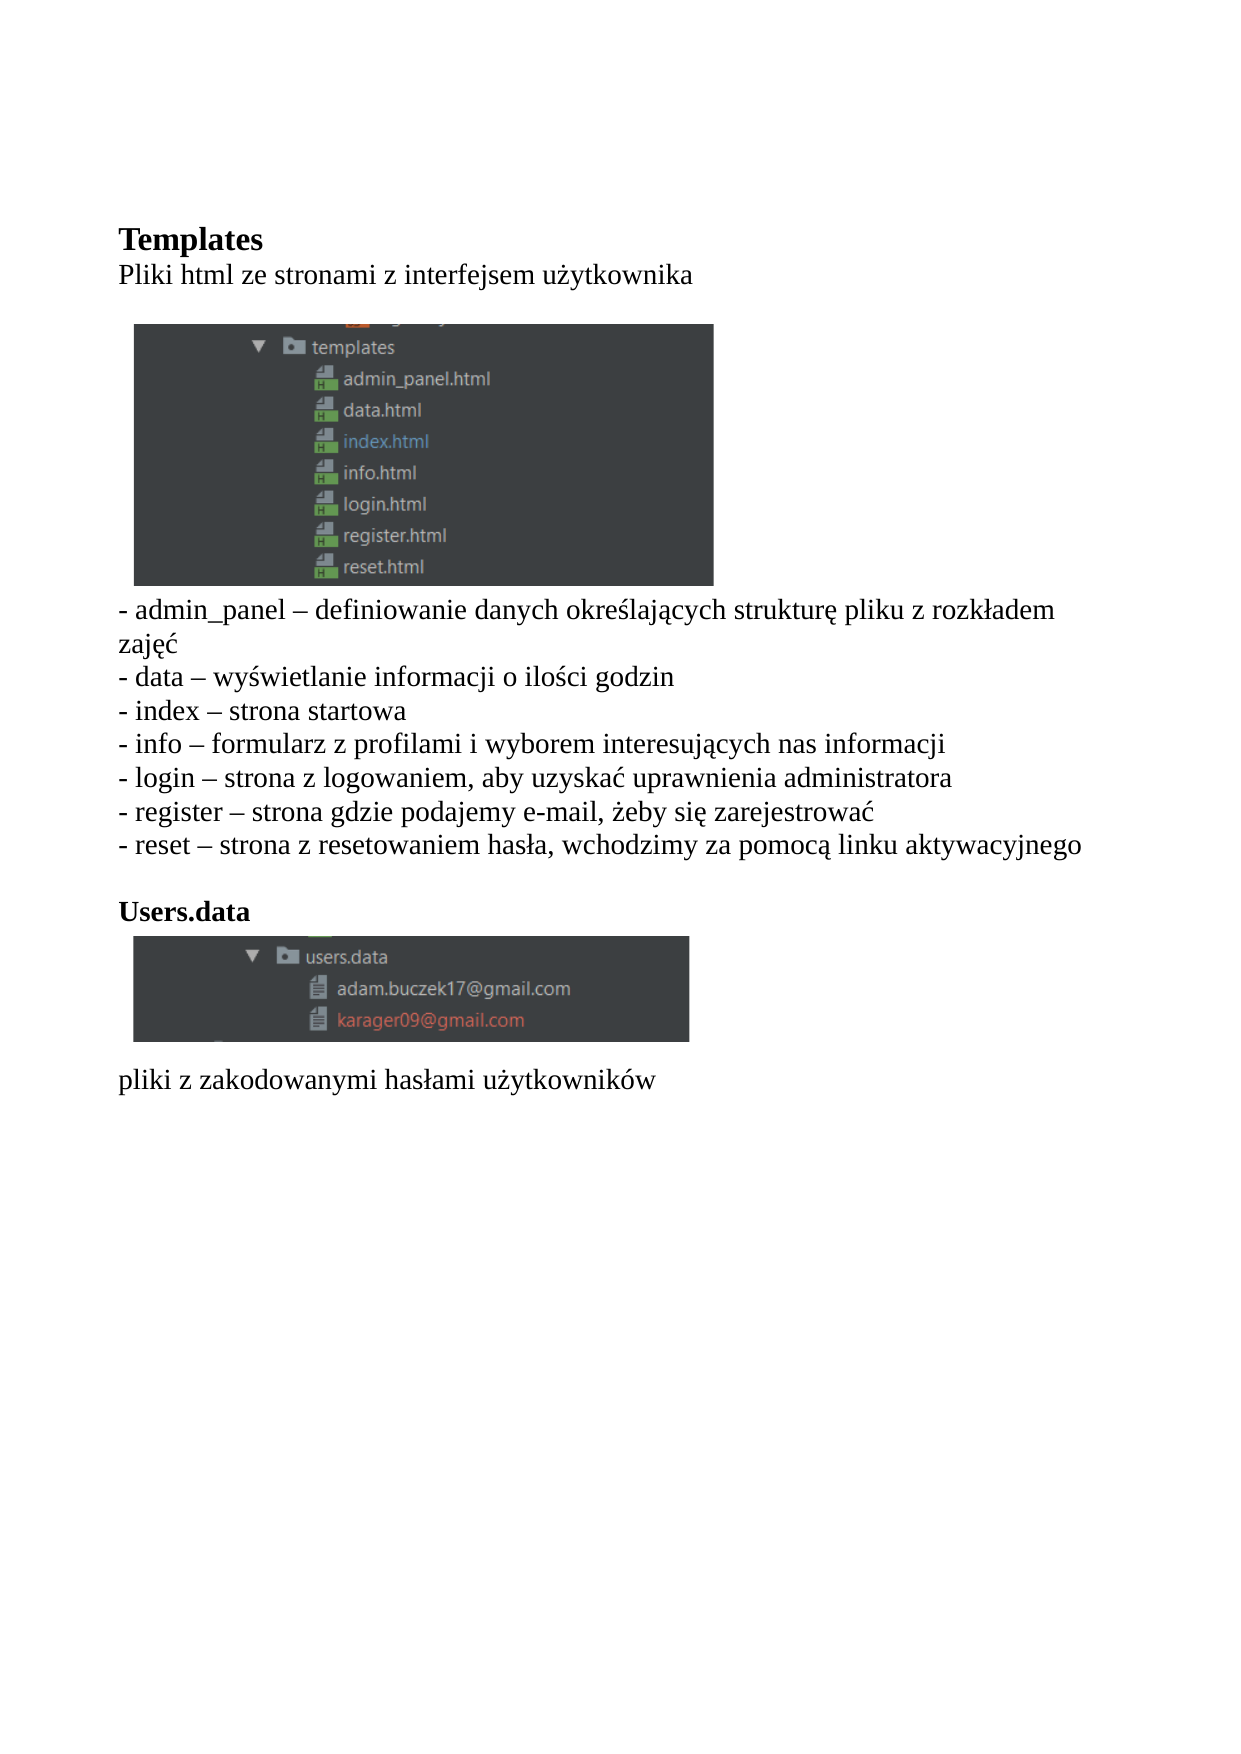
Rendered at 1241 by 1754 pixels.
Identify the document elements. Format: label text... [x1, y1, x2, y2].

text Pliki html ze stronami z interfejsem użytkownika [118, 257, 1122, 291]
text - admin_panel – definiowanie danych określających strukturę pliku z rozkładem zajęć [118, 592, 1122, 659]
text - info – formularz z profilami i wyborem interesujących nas informacji [118, 727, 1122, 760]
text Templates [118, 219, 1122, 257]
text - login – strona z logowaniem, aby uzyskać uprawnienia administratora [118, 760, 1122, 794]
picture [133, 936, 690, 1042]
picture [133, 324, 714, 586]
text - register – strona gdzie podajemy e-mail, żeby się zarejestrować [118, 794, 1122, 827]
text - reset – strona z resetowaniem hasła, wchodzimy za pomocą linku aktywacyjnego [118, 827, 1122, 861]
text - data – wyświetlanie informacji o ilości godzin [118, 659, 1122, 693]
text Users.data [118, 894, 1122, 928]
text - index – strona startowa [118, 693, 1122, 727]
text pliki z zakodowanymi hasłami użytkowników [118, 1062, 1122, 1096]
